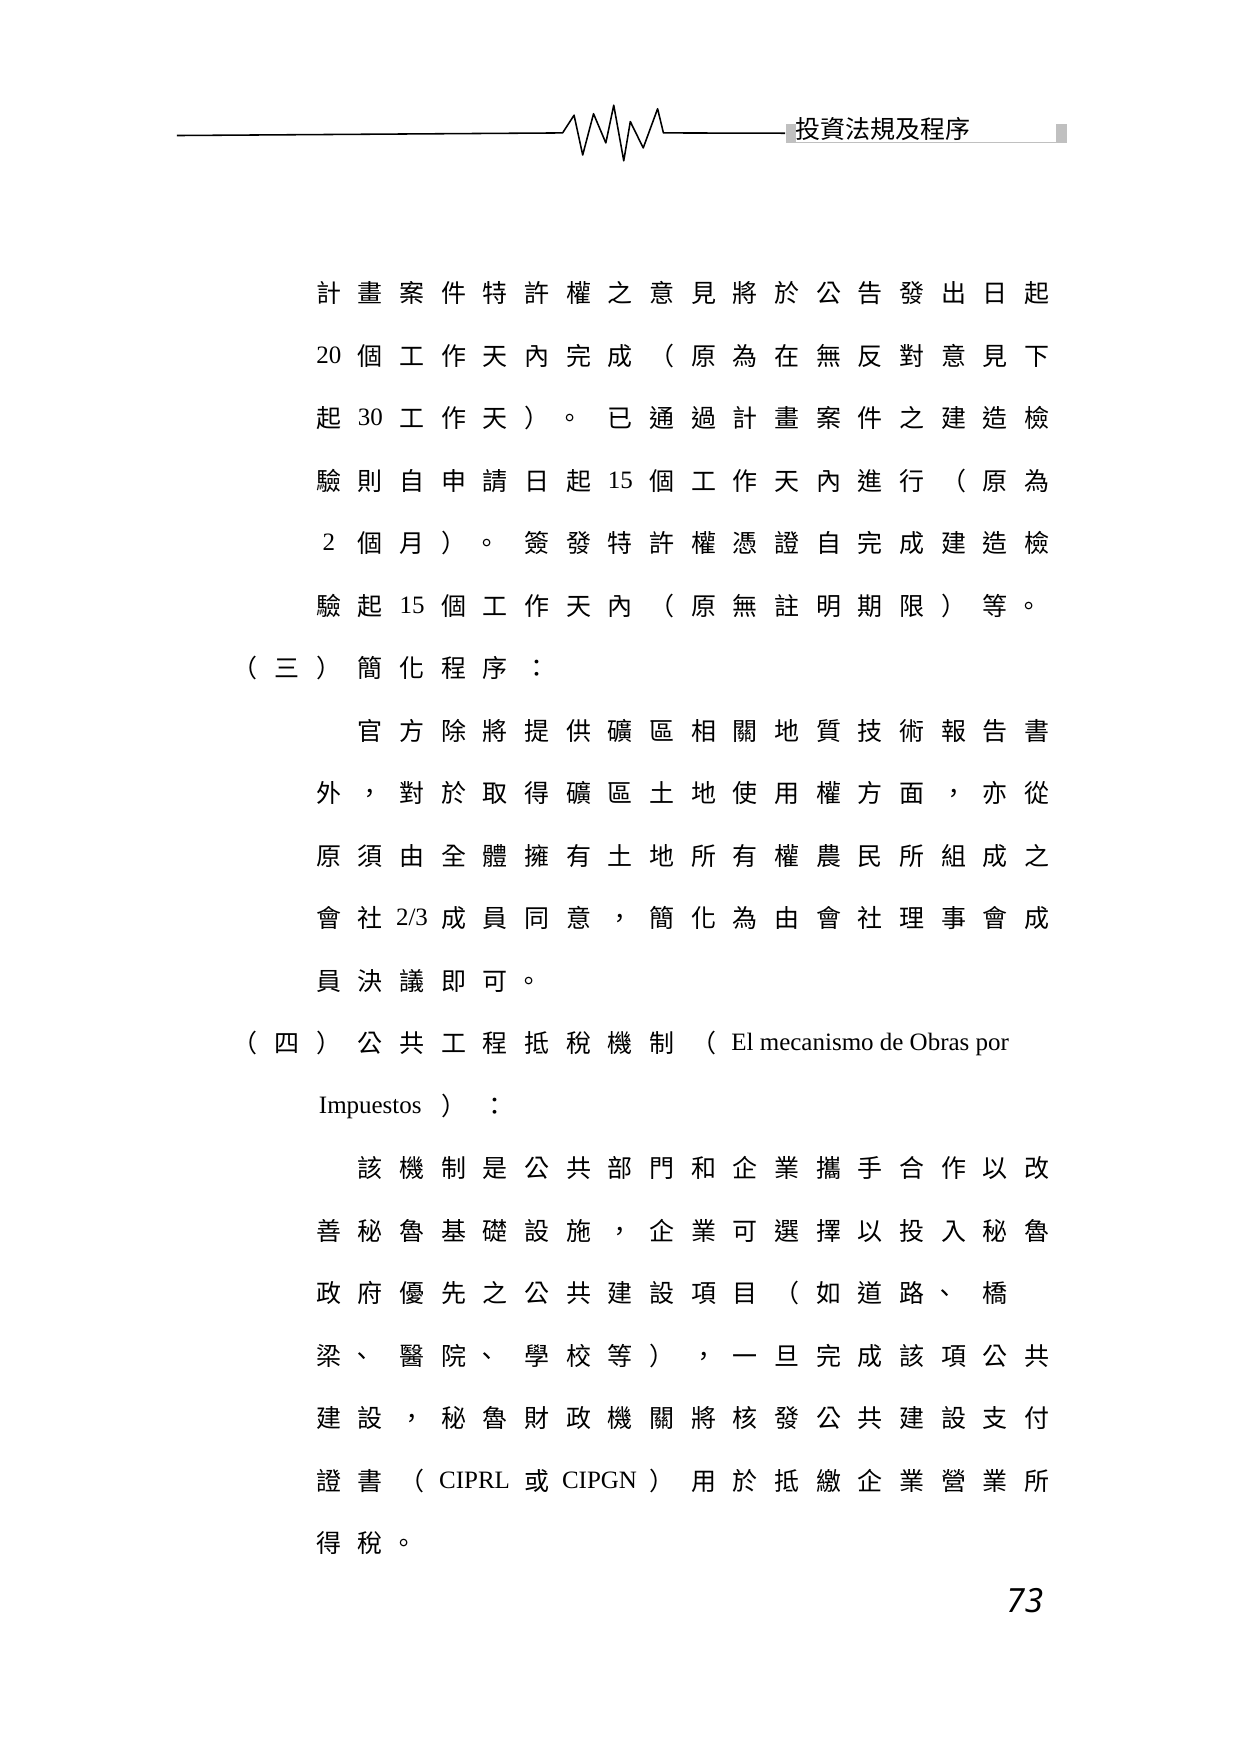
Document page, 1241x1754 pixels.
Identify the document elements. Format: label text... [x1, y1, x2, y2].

text （三）簡化程序： [207, 625, 1058, 688]
text 該機制是公共部門和企業攜手合作以改善秘魯基礎設施，企業可選擇以投入秘魯政府優先之公共建設項目（如道路、橋梁、醫院、學校等），一旦完成該項公共建設，秘魯財政機關將核發公共建設支付證書（CIPRL或CIPGN）用於抵繳企業營業所得稅。 [281, 1125, 1058, 1563]
text （四）公共工程抵稅機制（El mecanismo de Obras por Impuestos）： [207, 1000, 1058, 1125]
text 計畫案件特許權之意見將於公告發出日起20個工作天內完成（原為在無反對意見下起30工作天）。已通過計畫案件之建造檢驗則自申請日起15個工作天內進行（原為2個月）。簽發特許權憑證自完成建造檢驗起15個工作天內（原無註明期限）等。 [281, 250, 1058, 625]
text 官方除將提供礦區相關地質技術報告書外，對於取得礦區土地使用權方面，亦從原須由全體擁有土地所有權農民所組成之會社2/3成員同意，簡化為由會社理事會成員決議即可。 [281, 688, 1058, 1000]
